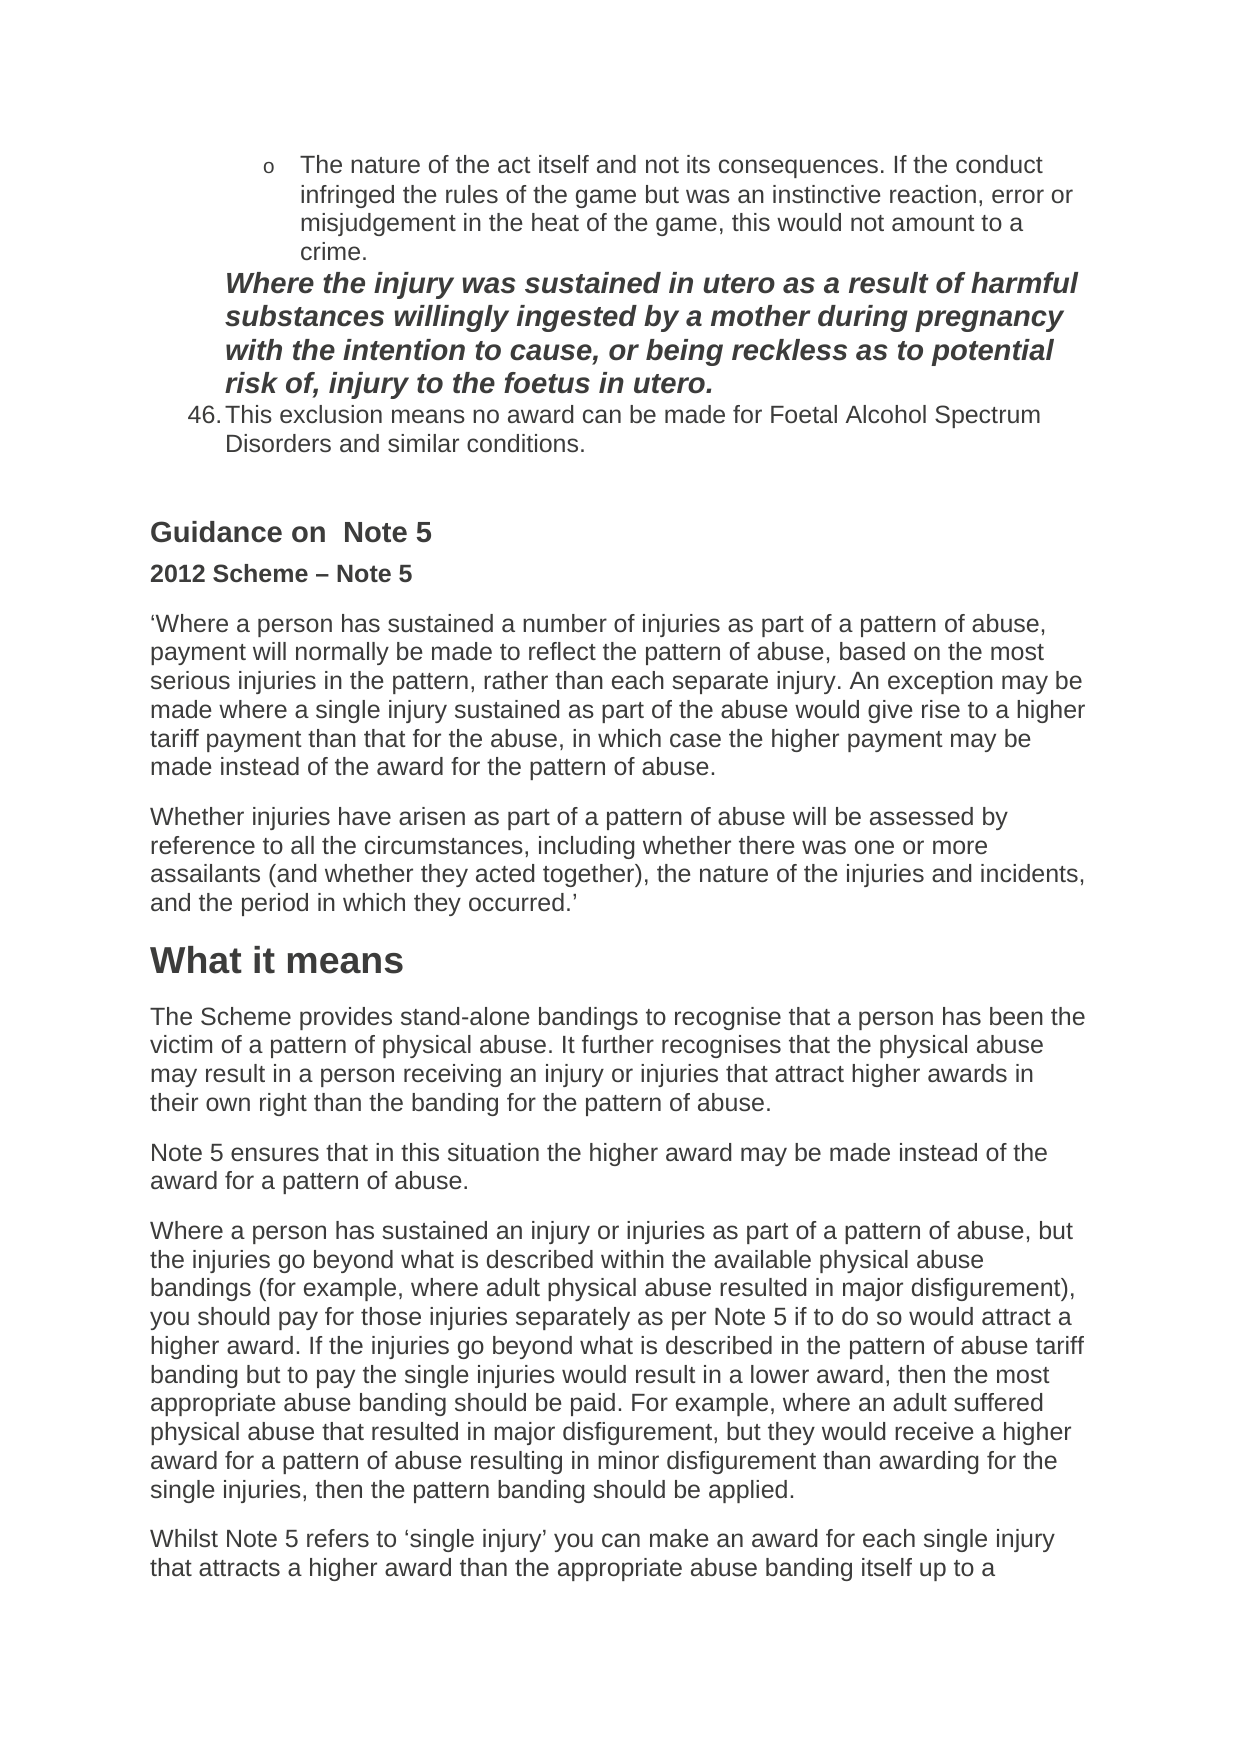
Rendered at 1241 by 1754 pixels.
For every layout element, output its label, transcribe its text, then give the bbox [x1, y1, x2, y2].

text The Scheme provides stand-alone bandings to recognise that a person has been the victim of a pattern of physical abuse. It further recognises that the physical abuse may result in a person receiving an injury or injuries that attract higher awards in their own right than the banding for the pattern of abuse. [150, 1002, 1090, 1117]
list The nature of the act itself and not its consequences. If the conduct infringed the rules of the game but was an instinctive reaction, error or misjudgement in the heat of the game, this would not amount to a crime. [262, 150, 1090, 266]
text Where the injury was sustained in utero as a result of harmful substances willingly ingested by a mother during pregnancy with the intention to cause, or being reckless as to potential risk of, injury to the foetus in utero. [225, 266, 1090, 400]
text Where a person has sustained an injury or injuries as part of a pattern of abuse, but the injuries go beyond what is described within the available physical abuse bandings (for example, where adult physical abuse resulted in major disfigurement), you should pay for those injuries separately as per Note 5 if to do so would attract a higher award. If the injuries go beyond what is described in the pattern of abuse tariff banding but to pay the single injuries would result in a lower award, then the most appropriate abuse banding should be paid. For example, where an adult suffered physical abuse that resulted in major disfigurement, but they would receive a higher award for a pattern of abuse resulting in minor disfigurement than awarding for the single injuries, then the pattern banding should be applied. [150, 1216, 1090, 1503]
list This exclusion means no award can be made for Foetal Alcohol Spectrum Disorders and similar conditions. [187, 400, 1090, 458]
text ‘Where a person has sustained a number of injuries as part of a pattern of abuse, payment will normally be made to reflect the pattern of abuse, based on the most serious injuries in the pattern, rather than each separate injury. An exception may be made where a single injury sustained as part of the abuse would give rise to a higher tariff payment than that for the abuse, in which case the higher payment may be made instead of the award for the pattern of abuse. [150, 609, 1090, 781]
subtitle 2012 Scheme – Note 5 [150, 559, 1090, 588]
text Guidance on Note 5 [150, 515, 1090, 549]
text Whilst Note 5 refers to ‘single injury’ you can make an award for each single injury that attracts a higher award than the appropriate abuse banding itself up to a [150, 1524, 1090, 1582]
text Note 5 ensures that in this situation the higher award may be made instead of the award for a pattern of abuse. [150, 1138, 1090, 1195]
subtitle What it means [150, 938, 1090, 981]
text Whether injuries have arisen as part of a pattern of abuse will be assessed by reference to all the circumstances, including whether there was one or more assailants (and whether they acted together), the nature of the injuries and incidents, and the period in which they occurred.’ [150, 802, 1090, 917]
